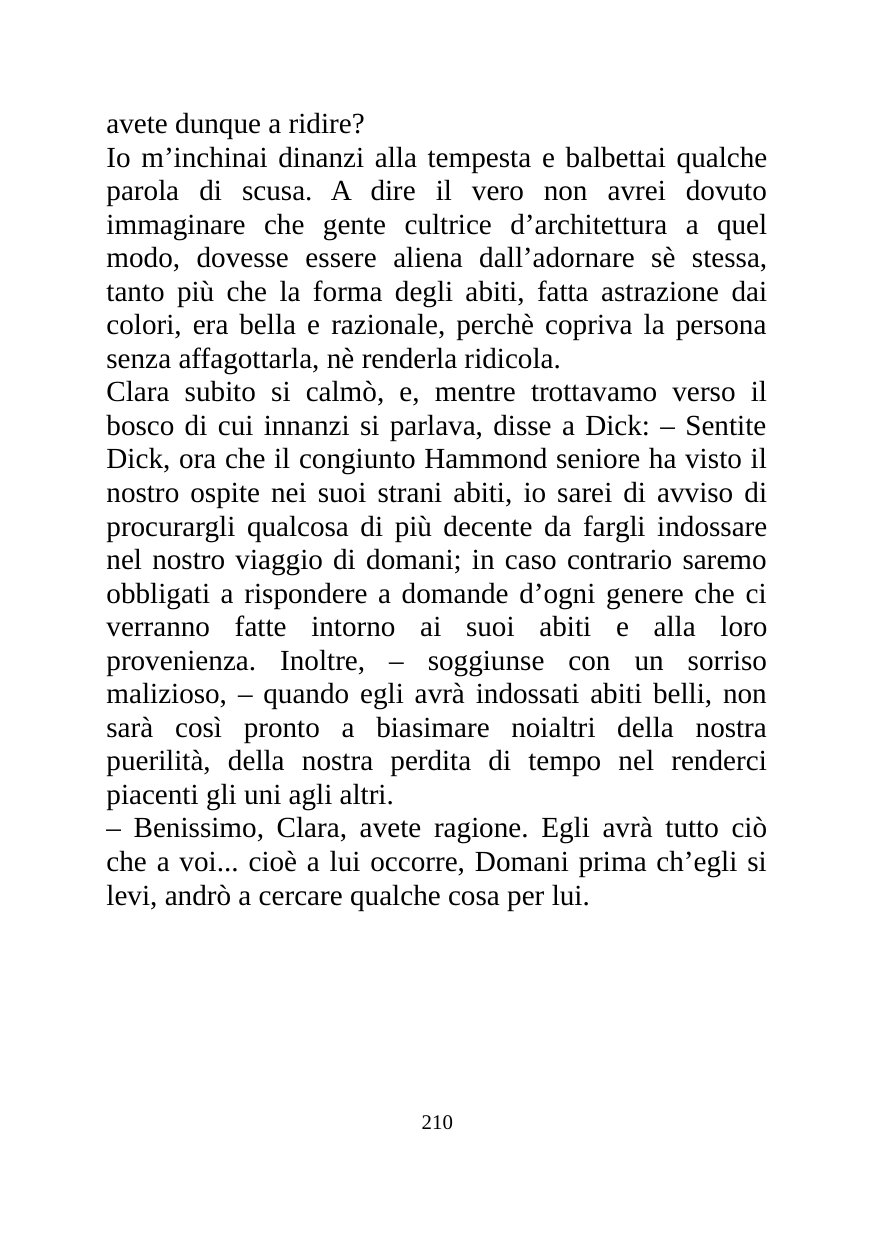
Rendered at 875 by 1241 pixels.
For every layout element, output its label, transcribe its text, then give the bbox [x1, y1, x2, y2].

text Clara subito si calmò, e, mentre trottavamo verso il bosco di cui innanzi si parlava, disse a Dick: – Sentite Dick, ora che il congiunto Hammond seniore ha visto il nostro ospite nei suoi strani abiti, io sarei di avviso di procurargli qualcosa di più decente da fargli indossare nel nostro viaggio di domani; in caso contrario saremo obbligati a rispondere a domande d’ogni genere che ci verranno fatte intorno ai suoi abiti e alla loro provenienza. Inoltre, – soggiunse con un sorriso malizioso, – quando egli avrà indossati abiti belli, non sarà così pronto a biasimare noialtri della nostra puerilità, della nostra perdita di tempo nel renderci piacenti gli uni agli altri. [106, 374, 768, 811]
text avete dunque a ridire? [106, 106, 768, 140]
text – Benissimo, Clara, avete ragione. Egli avrà tutto ciò che a voi... cioè a lui occorre, Domani prima ch’egli si levi, andrò a cercare qualche cosa per lui. [106, 811, 768, 911]
text Io m’inchinai dinanzi alla tempesta e balbettai qualche parola di scusa. A dire il vero non avrei dovuto immaginare che gente cultrice d’architettura a quel modo, dovesse essere aliena dall’adornare sè stessa, tanto più che la forma degli abiti, fatta astrazione dai colori, era bella e razionale, perchè copriva la persona senza affagottarla, nè renderla ridicola. [106, 140, 768, 374]
